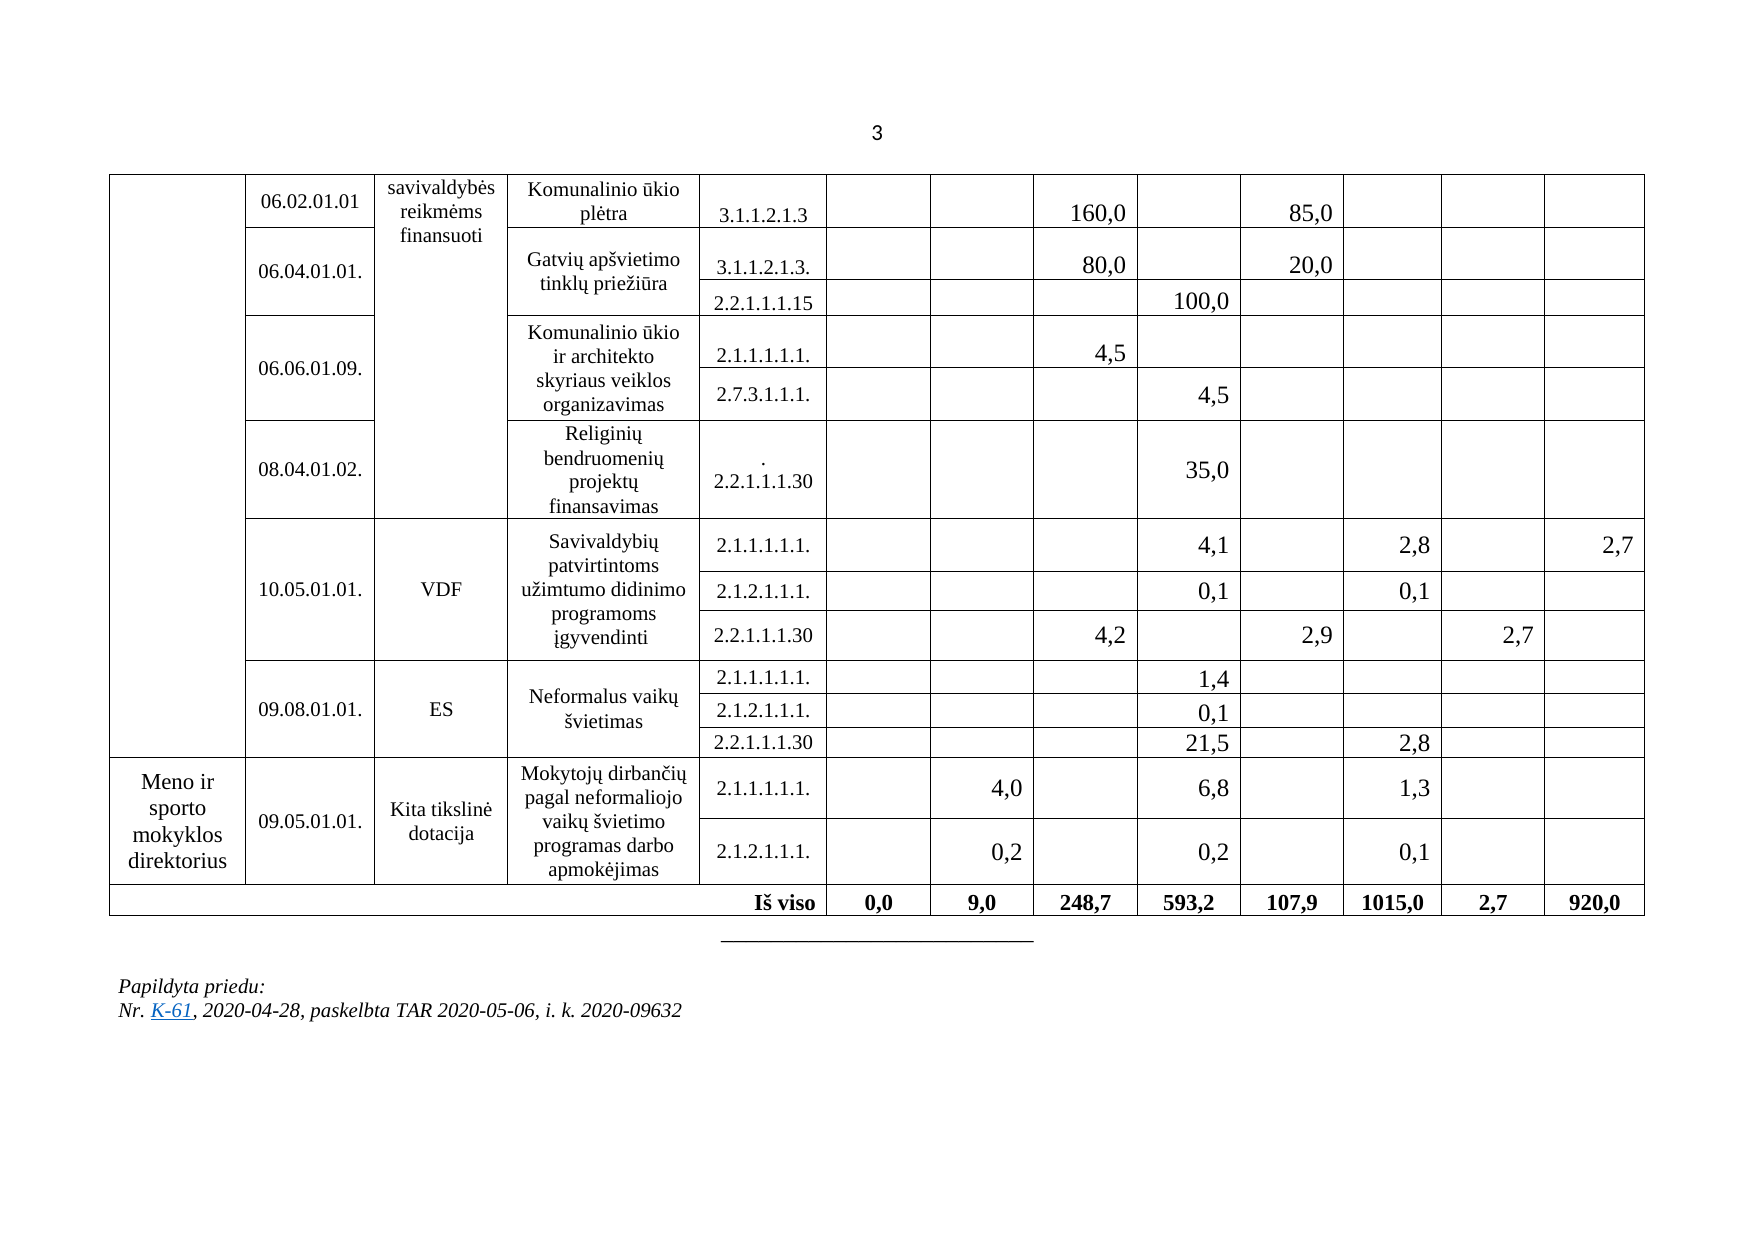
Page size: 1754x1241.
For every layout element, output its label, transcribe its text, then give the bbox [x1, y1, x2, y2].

table_cell [1344, 694, 1441, 727]
table_cell [1442, 280, 1544, 315]
table_cell [1545, 280, 1644, 315]
table_cell [931, 175, 1033, 227]
table_cell [827, 175, 930, 227]
table_cell [1241, 819, 1343, 884]
table_cell [1344, 611, 1441, 659]
table_cell 0,1 [1138, 572, 1240, 609]
table_cell 2.1.1.1.1.1. [700, 519, 826, 571]
table_cell 0,1 [1344, 572, 1441, 609]
table_cell [1344, 368, 1441, 420]
table_cell [1442, 758, 1544, 817]
table_cell 100,0 [1138, 280, 1240, 315]
table_cell 3.1.1.2.1.3 [700, 175, 826, 227]
table_cell [1545, 758, 1644, 817]
table_cell [1545, 175, 1644, 227]
table_cell 08.04.01.02. [246, 421, 374, 518]
table_cell [1545, 611, 1644, 659]
table_cell [931, 519, 1033, 571]
table_cell 21,5 [1138, 728, 1240, 757]
table_cell [1241, 368, 1343, 420]
text Nr. K-61, 2020-04-28, paskelbta TAR 2020-05-06, i. k. 2020-09632 [118, 998, 1636, 1022]
table_cell Mokytojų dirbančių pagal neformaliojo vaikų švietimo programas darbo apmokėjimas [508, 758, 699, 884]
table_cell [931, 421, 1033, 518]
table_cell 2.1.1.1.1.1. [700, 758, 826, 817]
table_cell [1442, 694, 1544, 727]
table_cell Komunalinio ūkio ir architekto skyriaus veiklos organizavimas [508, 316, 699, 420]
table_cell [827, 228, 930, 279]
table_cell [827, 280, 930, 315]
table_cell [1241, 519, 1343, 571]
table_cell [1442, 316, 1544, 367]
table_cell [1034, 694, 1137, 727]
table_cell [1241, 280, 1343, 315]
table_cell ES [375, 661, 507, 757]
table_cell 06.06.01.09. [246, 316, 374, 420]
table_cell [1034, 819, 1137, 884]
table_cell [1138, 316, 1240, 367]
table_cell [1344, 280, 1441, 315]
table_cell 4,0 [931, 758, 1033, 817]
table_cell [1442, 819, 1544, 884]
table_cell 0,2 [931, 819, 1033, 884]
table_cell Iš viso [110, 885, 826, 915]
table_cell [931, 316, 1033, 367]
table_cell 2,9 [1241, 611, 1343, 659]
table_cell [1344, 316, 1441, 367]
table_cell 2,7 [1442, 611, 1544, 659]
table_cell 1015,0 [1344, 885, 1441, 915]
table_cell [827, 758, 930, 817]
table_cell [1545, 694, 1644, 727]
table_cell 06.04.01.01. [246, 228, 374, 315]
table_cell 4,5 [1034, 316, 1137, 367]
text Papildyta priedu: [118, 974, 1636, 998]
table_cell 20,0 [1241, 228, 1343, 279]
table_cell . 2.2.1.1.1.30 [700, 421, 826, 518]
table_cell [1442, 728, 1544, 757]
table_cell 2,7 [1545, 519, 1644, 571]
table_cell [1545, 228, 1644, 279]
table_cell 2.1.2.1.1.1. [700, 694, 826, 727]
table_cell 80,0 [1034, 228, 1137, 279]
table_cell [827, 819, 930, 884]
table_cell [1442, 228, 1544, 279]
table_cell 4,5 [1138, 368, 1240, 420]
table_cell [110, 175, 245, 757]
table_cell 4,2 [1034, 611, 1137, 659]
table_cell [827, 421, 930, 518]
table_cell [1241, 316, 1343, 367]
table_cell [827, 661, 930, 693]
table_cell [1344, 175, 1441, 227]
table_cell [1034, 280, 1137, 315]
table_cell [1241, 728, 1343, 757]
table_cell [1034, 368, 1137, 420]
table_cell [931, 368, 1033, 420]
table_cell [1344, 421, 1441, 518]
table_cell [1344, 661, 1441, 693]
table_cell [1034, 758, 1137, 817]
table_cell [931, 728, 1033, 757]
table_cell 920,0 [1545, 885, 1644, 915]
table_cell Savivaldybių patvirtintoms užimtumo didinimo programoms įgyvendinti [508, 519, 699, 659]
table_cell [1442, 519, 1544, 571]
table_cell [1241, 758, 1343, 817]
table_cell 06.02.01.01 [246, 175, 374, 227]
table_cell [827, 368, 930, 420]
table_cell Kita tikslinė dotacija [375, 758, 507, 884]
table_cell 2.2.1.1.1.30 [700, 611, 826, 659]
table_cell 0,0 [827, 885, 930, 915]
table_cell 85,0 [1241, 175, 1343, 227]
table_cell 593,2 [1138, 885, 1240, 915]
table_cell [827, 728, 930, 757]
table_cell [1442, 421, 1544, 518]
table_cell 2,7 [1442, 885, 1544, 915]
table_cell [1545, 819, 1644, 884]
table_cell 09.08.01.01. [246, 661, 374, 757]
table_cell [1442, 572, 1544, 609]
table_cell [1545, 572, 1644, 609]
table_cell 1,4 [1138, 661, 1240, 693]
table_cell [1545, 316, 1644, 367]
table_cell [1241, 661, 1343, 693]
table_cell [931, 228, 1033, 279]
table_cell [1241, 421, 1343, 518]
table_cell [1442, 175, 1544, 227]
table_cell 2,8 [1344, 519, 1441, 571]
table_cell Komunalinio ūkio plėtra [508, 175, 699, 227]
table_cell [1138, 175, 1240, 227]
table_cell 2.2.1.1.1.30 [700, 728, 826, 757]
table_cell [827, 316, 930, 367]
table_cell 107,9 [1241, 885, 1343, 915]
table_cell VDF [375, 519, 507, 659]
table_cell Religinių bendruomenių projektų finansavimas [508, 421, 699, 518]
table_cell [931, 280, 1033, 315]
table_cell Meno ir sporto mokyklos direktorius [110, 758, 245, 884]
table_cell Neformalus vaikų švietimas [508, 661, 699, 757]
table_cell [1442, 661, 1544, 693]
table_cell [931, 572, 1033, 609]
table_cell 2.1.2.1.1.1. [700, 572, 826, 609]
table_cell 2.1.1.1.1.1. [700, 316, 826, 367]
table_cell 4,1 [1138, 519, 1240, 571]
table_cell [931, 694, 1033, 727]
table_cell [1545, 728, 1644, 757]
table_cell 1,3 [1344, 758, 1441, 817]
table_cell 0,1 [1344, 819, 1441, 884]
table_cell 2.1.2.1.1.1. [700, 819, 826, 884]
table_cell 35,0 [1138, 421, 1240, 518]
table_cell [1545, 421, 1644, 518]
table_cell [931, 611, 1033, 659]
table_cell 160,0 [1034, 175, 1137, 227]
table_cell [827, 519, 930, 571]
table_cell [1442, 368, 1544, 420]
table_cell [1034, 519, 1137, 571]
table_cell 2,8 [1344, 728, 1441, 757]
table_cell 0,2 [1138, 819, 1240, 884]
table_cell [827, 694, 930, 727]
table_cell [931, 661, 1033, 693]
table_cell [1545, 368, 1644, 420]
table_cell 248,7 [1034, 885, 1137, 915]
table_cell 09.05.01.01. [246, 758, 374, 884]
table_cell savivaldybės reikmėms finansuoti [375, 175, 507, 518]
table_cell [1545, 661, 1644, 693]
table_cell [1138, 228, 1240, 279]
table_cell 6,8 [1138, 758, 1240, 817]
table_cell 10.05.01.01. [246, 519, 374, 659]
table_cell [1034, 728, 1137, 757]
text _________________________ [118, 916, 1636, 945]
table_cell 2.1.1.1.1.1. [700, 661, 826, 693]
table_cell [1034, 572, 1137, 609]
table_cell [1241, 694, 1343, 727]
table_cell 0,1 [1138, 694, 1240, 727]
table_cell [1034, 661, 1137, 693]
table_cell [1241, 572, 1343, 609]
table_cell Gatvių apšvietimo tinklų priežiūra [508, 228, 699, 315]
table_cell 2.2.1.1.1.15 [700, 280, 826, 315]
table_cell [827, 611, 930, 659]
table_cell 3.1.1.2.1.3. [700, 228, 826, 279]
table_cell [1344, 228, 1441, 279]
table_cell [1034, 421, 1137, 518]
table_cell 2.7.3.1.1.1. [700, 368, 826, 420]
table_cell [827, 572, 930, 609]
table_cell [1138, 611, 1240, 659]
table_cell 9,0 [931, 885, 1033, 915]
